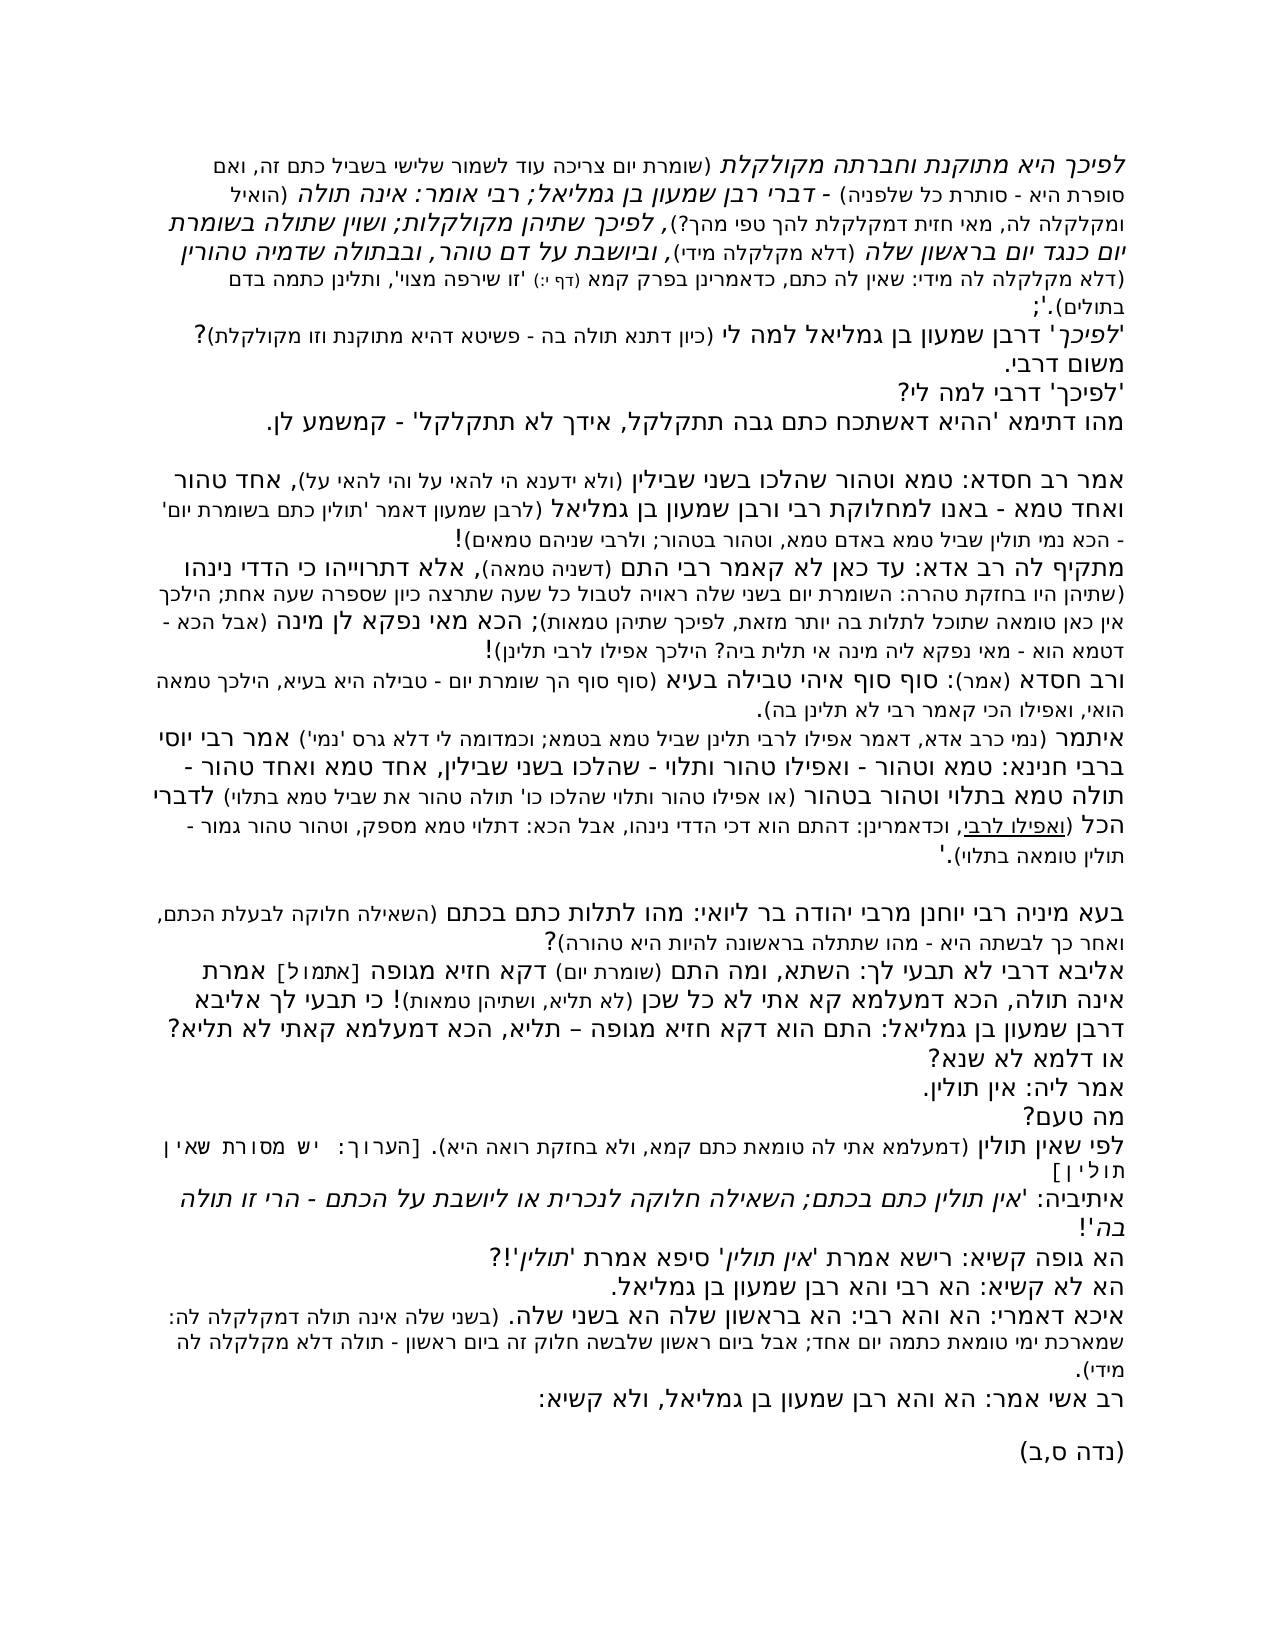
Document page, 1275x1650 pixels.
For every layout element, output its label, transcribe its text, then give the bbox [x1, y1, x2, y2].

text הא לא קשיא: הא רבי והא רבן שמעון בן גמליאל. [150, 1272, 1125, 1301]
text 'לפיכך' דרבי למה לי? [150, 378, 1125, 408]
text ורב חסדא (אמר): סוף סוף איהי טבילה בעיא (סוף סוף הך שומרת יום - טבילה היא בעיא, הילכך טמאה הואי, ואפילו הכי קאמר רבי לא תלינן בה). [150, 665, 1125, 723]
text מהו דתימא 'ההיא דאשתכח כתם גבה תתקלקל, אידך לא תתקלקל' - קמשמע לן. [150, 408, 1125, 437]
text אמר ליה: אין תולין. [150, 1073, 1125, 1102]
text מה טעם? [150, 1102, 1125, 1131]
text משום דרבי. [150, 349, 1125, 378]
text אליבא דרבי לא תבעי לך: השתא, ומה התם (שומרת יום) דקא חזיא מגופה [אתמול] אמרת אינה תולה, הכא דמעלמא קא אתי לא כל שכן (לא תליא, ושתיהן טמאות)! כי תבעי לך אליבא דרבן שמעון בן גמליאל: התם הוא דקא חזיא מגופה – תליא, הכא דמעלמא קאתי לא תליא? או דלמא לא שנא? [150, 956, 1125, 1073]
text איכא דאמרי: הא והא רבי: הא בראשון שלה הא בשני שלה. (בשני שלה אינה תולה דמקלקלה לה: שמארכת ימי טומאת כתמה יום אחד; אבל ביום ראשון שלבשה חלוק זה ביום ראשון - תולה דלא מקלקלה לה מידי). [150, 1301, 1125, 1384]
text איתמר (נמי כרב אדא, דאמר אפילו לרבי תלינן שביל טמא בטמא; וכמדומה לי דלא גרס 'נמי') אמר רבי יוסי ברבי חנינא: טמא וטהור - ואפילו טהור ותלוי - שהלכו בשני שבילין, אחד טמא ואחד טהור - תולה טמא בתלוי וטהור בטהור (או אפילו טהור ותלוי שהלכו כו' תולה טהור את שביל טמא בתלוי) לדברי הכל (ואפילו לרבי, וכדאמרינן: דהתם הוא דכי הדדי נינהו, אבל הכא: דתלוי טמא מספק, וטהור טהור גמור - תולין טומאה בתלוי).' [150, 723, 1125, 869]
text 'לפיכך' דרבן שמעון בן גמליאל למה לי (כיון דתנא תולה בה - פשיטא דהיא מתוקנת וזו מקולקלת)? [150, 320, 1125, 349]
text מתקיף לה רב אדא: עד כאן לא קאמר רבי התם (דשניה טמאה), אלא דתרוייהו כי הדדי נינהו (שתיהן היו בחזקת טהרה: השומרת יום בשני שלה ראויה לטבול כל שעה שתרצה כיון שספרה שעה אחת; הילכך אין כאן טומאה שתוכל לתלות בה יותר מזאת, לפיכך שתיהן טמאות); הכא מאי נפקא לן מינה (אבל הכא - דטמא הוא - מאי נפקא ליה מינה אי תלית ביה? הילכך אפילו לרבי תלינן)! [150, 553, 1125, 665]
text לפי שאין תולין (דמעלמא אתי לה טומאת כתם קמא, ולא בחזקת רואה היא). [הערוך: יש מסורת שאין תולין] [150, 1131, 1125, 1184]
text הא גופה קשיא: רישא אמרת 'אין תולין' סיפא אמרת 'תולין'!? [150, 1243, 1125, 1272]
text רב אשי אמר: הא והא רבן שמעון בן גמליאל, ולא קשיא: [150, 1384, 1125, 1413]
text איתיביה: 'אין תולין כתם בכתם; השאילה חלוקה לנכרית או ליושבת על הכתם - הרי זו תולה בה'! [150, 1184, 1125, 1243]
text בעא מיניה רבי יוחנן מרבי יהודה בר ליואי: מהו לתלות כתם בכתם (השאילה חלוקה לבעלת הכתם, ואחר כך לבשתה היא - מהו שתתלה בראשונה להיות היא טהורה)? [150, 898, 1125, 956]
text אמר רב חסדא: טמא וטהור שהלכו בשני שבילין (ולא ידענא הי להאי על והי להאי על), אחד טהור ואחד טמא - באנו למחלוקת רבי ורבן שמעון בן גמליאל (לרבן שמעון דאמר 'תולין כתם בשומרת יום' - הכא נמי תולין שביל טמא באדם טמא, וטהור בטהור; ולרבי שניהם טמאים)! [150, 466, 1125, 553]
text (נדה ס,ב) [150, 1437, 1125, 1466]
text לפיכך היא מתוקנת וחברתה מקולקלת (שומרת יום צריכה עוד לשמור שלישי בשביל כתם זה, ואם סופרת היא - סותרת כל שלפניה) - דברי רבן שמעון בן גמליאל; רבי אומר: אינה תולה (הואיל ומקלקלה לה, מאי חזית דמקלקלת להך טפי מהך?), לפיכך שתיהן מקולקלות; ושוין שתולה בשומרת יום כנגד יום בראשון שלה (דלא מקלקלה מידי), וביושבת על דם טוהר, ובבתולה שדמיה טהורין (דלא מקלקלה לה מידי: שאין לה כתם, כדאמרינן בפרק קמא (דף י:) 'זו שירפה מצוי', ותלינן כתמה בדם בתולים).'; [150, 150, 1125, 320]
